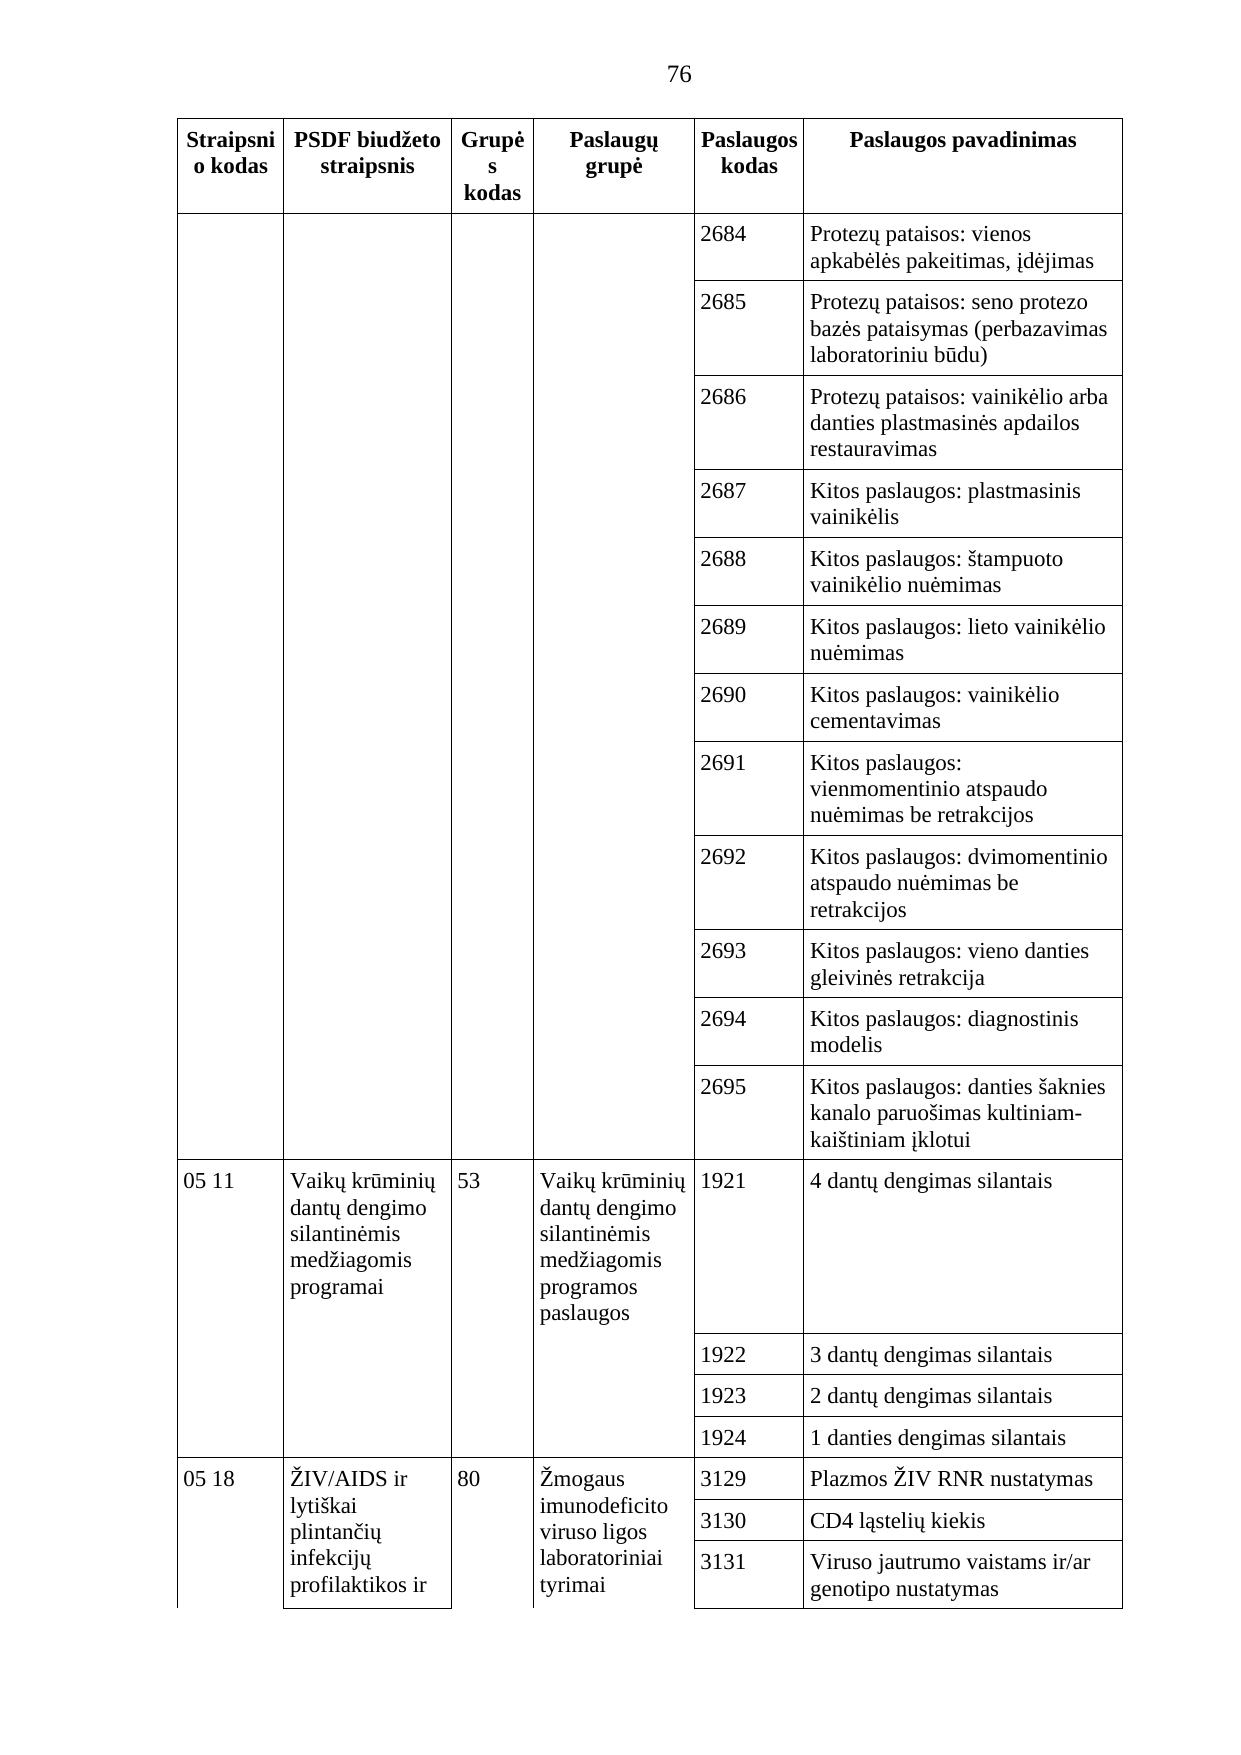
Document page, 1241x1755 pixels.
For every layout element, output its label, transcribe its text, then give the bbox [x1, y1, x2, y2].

table_cell [178, 214, 283, 280]
table_cell [284, 605, 451, 673]
table_cell Protezų pataisos: vainikėlio arba danties plastmasinės apdailos restauravimas [804, 376, 1122, 469]
table_cell [178, 1499, 283, 1540]
table_cell 2685 [695, 281, 803, 374]
table_cell [534, 537, 694, 605]
table_cell [452, 1540, 533, 1608]
table_cell [534, 1416, 694, 1457]
table_cell [284, 673, 451, 741]
table_cell [452, 997, 533, 1065]
table_cell 2688 [695, 538, 803, 605]
table_cell Žmogaus imunodeficito viruso ligos laboratoriniai tyrimai [534, 1458, 694, 1608]
table_cell Viruso jautrumo vaistams ir/ar genotipo nustatymas [804, 1541, 1122, 1608]
table_cell 53 [452, 1160, 533, 1332]
table_cell 1923 [695, 1375, 803, 1416]
table_cell [178, 375, 283, 469]
table_cell 2 dantų dengimas silantais [804, 1375, 1122, 1416]
table_cell Kitos paslaugos: danties šaknies kanalo paruošimas kultiniam-kaištiniam įklotui [804, 1066, 1122, 1159]
table_cell [534, 741, 694, 835]
table_cell [178, 1416, 283, 1457]
table_cell [178, 537, 283, 605]
table_cell [452, 1065, 533, 1159]
table_cell [178, 929, 283, 997]
table_cell [534, 1065, 694, 1159]
table_cell Kitos paslaugos: vainikėlio cementavimas [804, 674, 1122, 741]
table_cell [452, 1499, 533, 1540]
table_cell [534, 1333, 694, 1374]
table_cell 1922 [695, 1334, 803, 1374]
table_cell Kitos paslaugos: vieno danties gleivinės retrakcija [804, 930, 1122, 997]
table_cell ŽIV/AIDS ir lytiškai plintančių infekcijų profilaktikos ir [284, 1458, 451, 1608]
table_cell 2692 [695, 836, 803, 929]
table_cell Vaikų krūminių dantų dengimo silantinėmis medžiagomis programai [284, 1160, 451, 1332]
table_cell [452, 375, 533, 469]
table_cell 80 [452, 1458, 533, 1499]
table_cell 3130 [695, 1500, 803, 1540]
table_cell [452, 1416, 533, 1457]
table_cell [534, 469, 694, 537]
table_cell [178, 605, 283, 673]
table_cell [534, 835, 694, 929]
table_cell 3131 [695, 1541, 803, 1608]
table_cell 1 danties dengimas silantais [804, 1417, 1122, 1457]
table_cell 2693 [695, 930, 803, 997]
table_cell [284, 280, 451, 374]
table_cell 2686 [695, 376, 803, 469]
table_cell Protezų pataisos: vienos apkabėlės pakeitimas, įdėjimas [804, 214, 1122, 280]
table_cell [284, 214, 451, 280]
table_cell Kitos paslaugos: štampuoto vainikėlio nuėmimas [804, 538, 1122, 605]
table_cell Plazmos ŽIV RNR nustatymas [804, 1458, 1122, 1499]
table_cell 2689 [695, 606, 803, 673]
table_cell Vaikų krūminių dantų dengimo silantinėmis medžiagomis programos paslaugos [534, 1160, 694, 1332]
table_cell 1924 [695, 1417, 803, 1457]
table_cell 3129 [695, 1458, 803, 1499]
table_cell 2695 [695, 1066, 803, 1159]
table_cell [178, 280, 283, 374]
table_header PSDF biudžeto straipsnis [284, 119, 451, 212]
table_cell [284, 997, 451, 1065]
table_cell [284, 1374, 451, 1416]
table_cell 2687 [695, 470, 803, 537]
table_cell Kitos paslaugos: dvimomentinio atspaudo nuėmimas be retrakcijos [804, 836, 1122, 929]
table_cell [534, 375, 694, 469]
table_cell [284, 929, 451, 997]
table_cell [534, 605, 694, 673]
table_header Paslaugos pavadinimas [804, 119, 1122, 212]
table_cell [178, 1065, 283, 1159]
table_cell [178, 741, 283, 835]
table_cell 4 dantų dengimas silantais [804, 1160, 1122, 1332]
table_cell [178, 469, 283, 537]
table_cell [534, 280, 694, 374]
table_cell [178, 1540, 283, 1608]
table_header Paslaugų grupė [534, 119, 694, 212]
table_cell 2691 [695, 742, 803, 835]
table_cell [534, 214, 694, 280]
table_cell Kitos paslaugos: lieto vainikėlio nuėmimas [804, 606, 1122, 673]
table_cell [284, 469, 451, 537]
table_header Paslaugos kodas [695, 119, 803, 212]
table_cell [178, 1374, 283, 1416]
table_cell [284, 375, 451, 469]
table_cell [452, 673, 533, 741]
table_cell [284, 835, 451, 929]
table_cell [284, 741, 451, 835]
table_cell [178, 673, 283, 741]
table_cell [284, 537, 451, 605]
table_cell 1921 [695, 1160, 803, 1332]
table_cell 05 11 [178, 1160, 283, 1332]
table_cell Kitos paslaugos: plastmasinis vainikėlis [804, 470, 1122, 537]
table_cell [452, 537, 533, 605]
table_cell 2690 [695, 674, 803, 741]
table_header Grupės kodas [452, 119, 533, 212]
table_cell 05 18 [178, 1458, 283, 1499]
table_cell [452, 214, 533, 280]
table_cell [452, 469, 533, 537]
table_cell [452, 605, 533, 673]
table_cell CD4 ląstelių kiekis [804, 1500, 1122, 1540]
table_cell [452, 1333, 533, 1374]
table_cell [534, 997, 694, 1065]
table_cell [284, 1333, 451, 1374]
table_cell [452, 741, 533, 835]
table_cell [452, 280, 533, 374]
table_cell [452, 1374, 533, 1416]
table_cell [534, 1374, 694, 1416]
table_cell Kitos paslaugos: vienmomentinio atspaudo nuėmimas be retrakcijos [804, 742, 1122, 835]
table_cell Protezų pataisos: seno protezo bazės pataisymas (perbazavimas laboratoriniu būdu) [804, 281, 1122, 374]
table_cell [284, 1065, 451, 1159]
table_cell Kitos paslaugos: diagnostinis modelis [804, 998, 1122, 1065]
table_cell [452, 929, 533, 997]
table_cell 2684 [695, 214, 803, 280]
table_cell [178, 1333, 283, 1374]
table_cell [534, 929, 694, 997]
table_cell 3 dantų dengimas silantais [804, 1334, 1122, 1374]
table_cell [452, 835, 533, 929]
table_cell [534, 673, 694, 741]
table_header Straipsnio kodas [178, 119, 283, 212]
table_cell [284, 1416, 451, 1457]
table_cell 2694 [695, 998, 803, 1065]
table_cell [178, 835, 283, 929]
table_cell [178, 997, 283, 1065]
